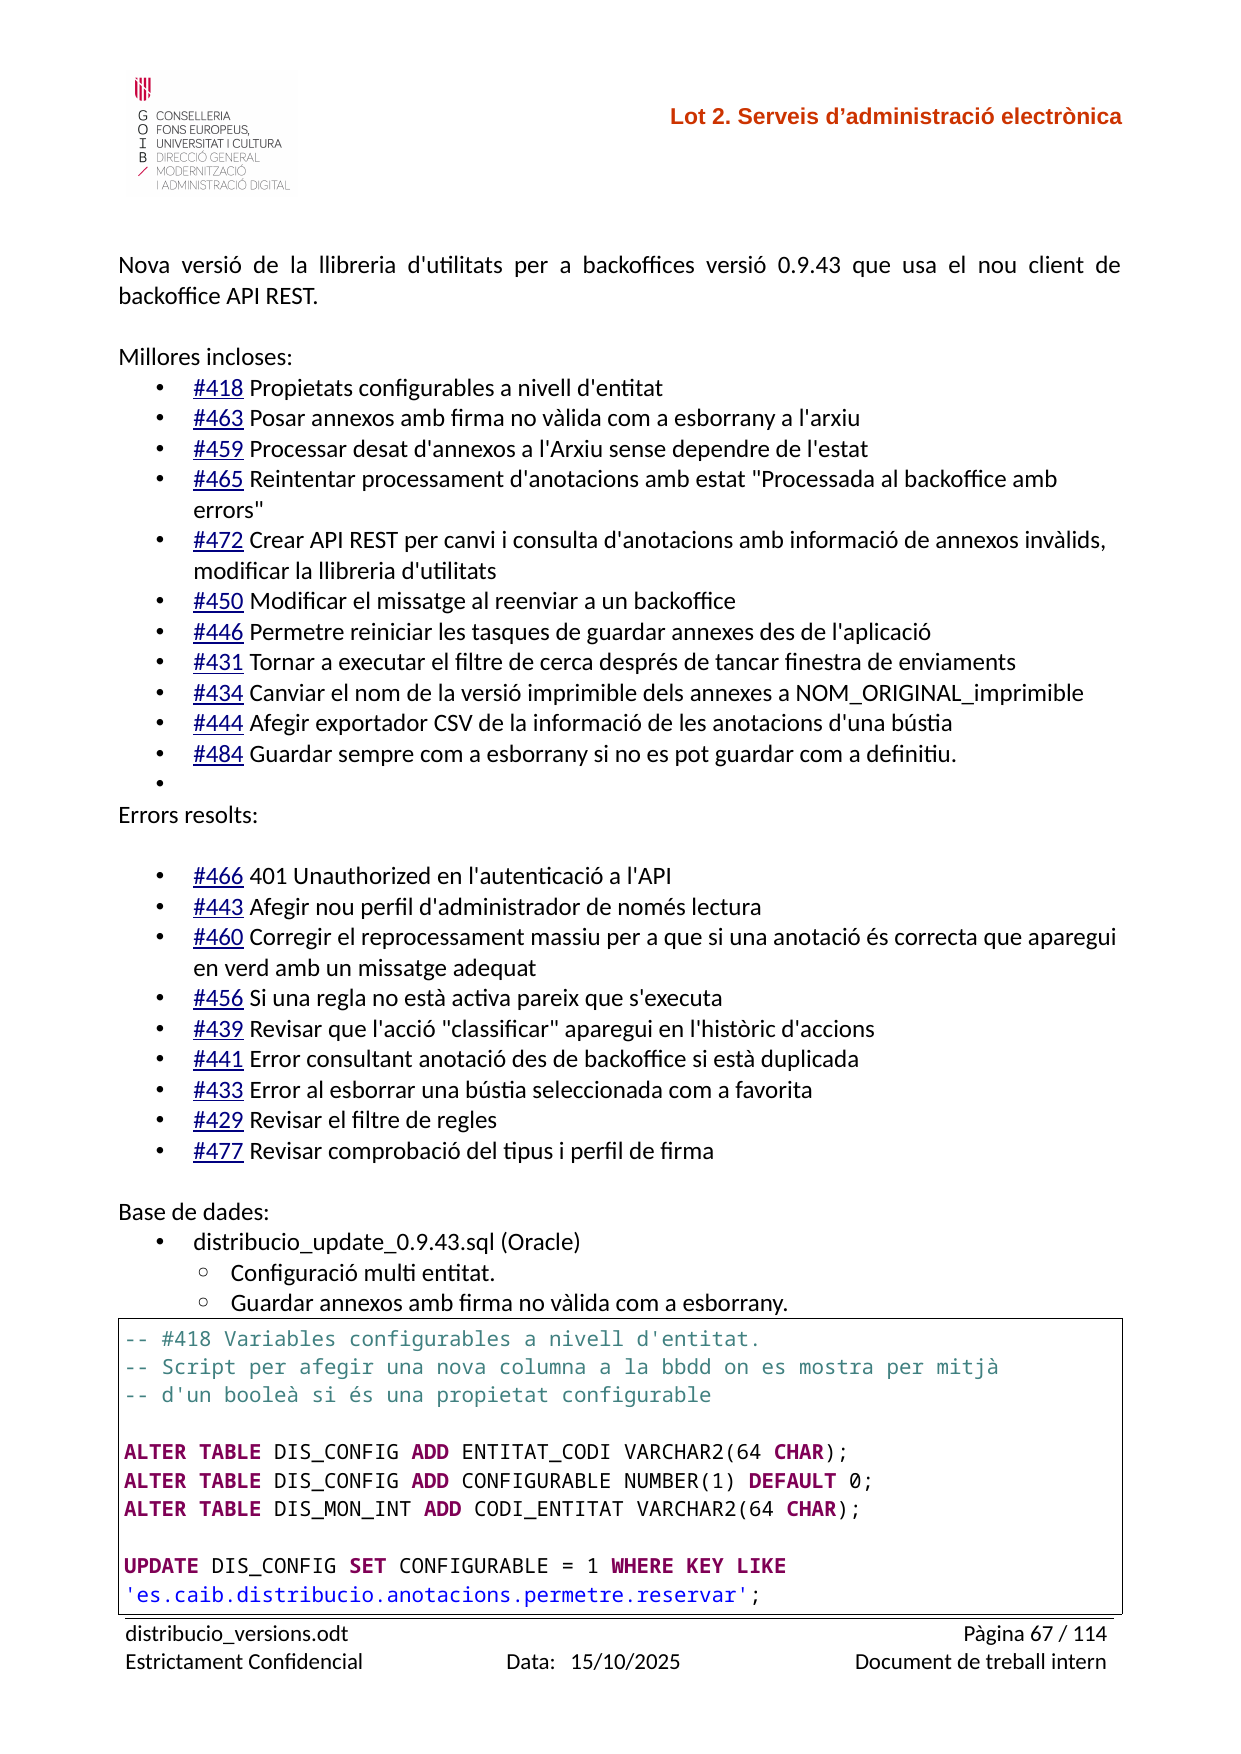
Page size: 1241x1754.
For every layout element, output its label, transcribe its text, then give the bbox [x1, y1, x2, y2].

text Millores incloses: [118, 341, 1122, 372]
list Guardar annexos amb firma no vàlida com a esborrany. [193, 1287, 1122, 1318]
list #484 Guardar sempre com a esborrany si no es pot guardar com a definitiu. [156, 738, 1122, 768]
list #439 Revisar que l'acció "classificar" aparegui en l'històric d'accions [156, 1013, 1122, 1043]
list #472 Crear API REST per canvi i consulta d'anotacions amb informació de annexos invàlids, modificar la llibreria d'utilitats [156, 524, 1122, 585]
text Errors resolts: [118, 799, 1122, 829]
text Base de dades: [118, 1196, 1122, 1226]
list #459 Processar desat d'annexos a l'Arxiu sense dependre de l'estat [156, 433, 1122, 463]
list #418 Propietats configurables a nivell d'entitat [156, 372, 1122, 402]
table_header -- #418 Variables configurables a nivell d'entitat. -- Script per afegir una nova columna a la bbdd on es mostra per mitjà -- d'un booleà si és una propietat configurable ALTER TABLE DIS_CONFIG ADD ENTITAT_CODI VARCHAR2(64 CHAR); ALTER TABLE DIS_CONFIG ADD CONFIGURABLE NUMBER(1) DEFAULT 0; ALTER TABLE DIS_MON_INT ADD CODI_ENTITAT VARCHAR2(64 CHAR); UPDATE DIS_CONFIG SET CONFIGURABLE = 1 WHERE KEY LIKE 'es.caib.distribucio.anotacions.permetre.reservar'; [119, 1319, 1122, 1614]
list #477 Revisar comprobació del tipus i perfil de firma [156, 1135, 1122, 1165]
list #450 Modificar el missatge al reenviar a un backoffice [156, 585, 1122, 616]
list #463 Posar annexos amb firma no vàlida com a esborrany a l'arxiu [156, 402, 1122, 433]
list #441 Error consultant anotació des de backoffice si està duplicada [156, 1043, 1122, 1074]
list #431 Tornar a executar el filtre de cerca després de tancar finestra de enviaments [156, 646, 1122, 677]
list #466 401 Unauthorized en l'autenticació a l'API [156, 860, 1122, 891]
list #460 Corregir el reprocessament massiu per a que si una anotació és correcta que aparegui en verd amb un missatge adequat [156, 921, 1122, 982]
list Configuració multi entitat. [193, 1257, 1122, 1287]
list #433 Error al esborrar una bústia seleccionada com a favorita [156, 1074, 1122, 1104]
list #429 Revisar el filtre de regles [156, 1104, 1122, 1135]
list #465 Reintentar processament d'anotacions amb estat "Processada al backoffice amb errors" [156, 463, 1122, 524]
picture [126, 70, 299, 197]
list #434 Canviar el nom de la versió imprimible dels annexes a NOM_ORIGINAL_imprimible [156, 677, 1122, 707]
list #446 Permetre reiniciar les tasques de guardar annexes des de l'aplicació [156, 616, 1122, 646]
list distribucio_update_0.9.43.sql (Oracle) [156, 1226, 1122, 1257]
list #456 Si una regla no està activa pareix que s'executa [156, 982, 1122, 1013]
list #443 Afegir nou perfil d'administrador de només lectura [156, 891, 1122, 921]
text Nova versió de la llibreria d'utilitats per a backoffices versió 0.9.43 que usa el nou client de backoffice API REST. [118, 250, 1122, 311]
list #444 Afegir exportador CSV de la informació de les anotacions d'una bústia [156, 707, 1122, 738]
